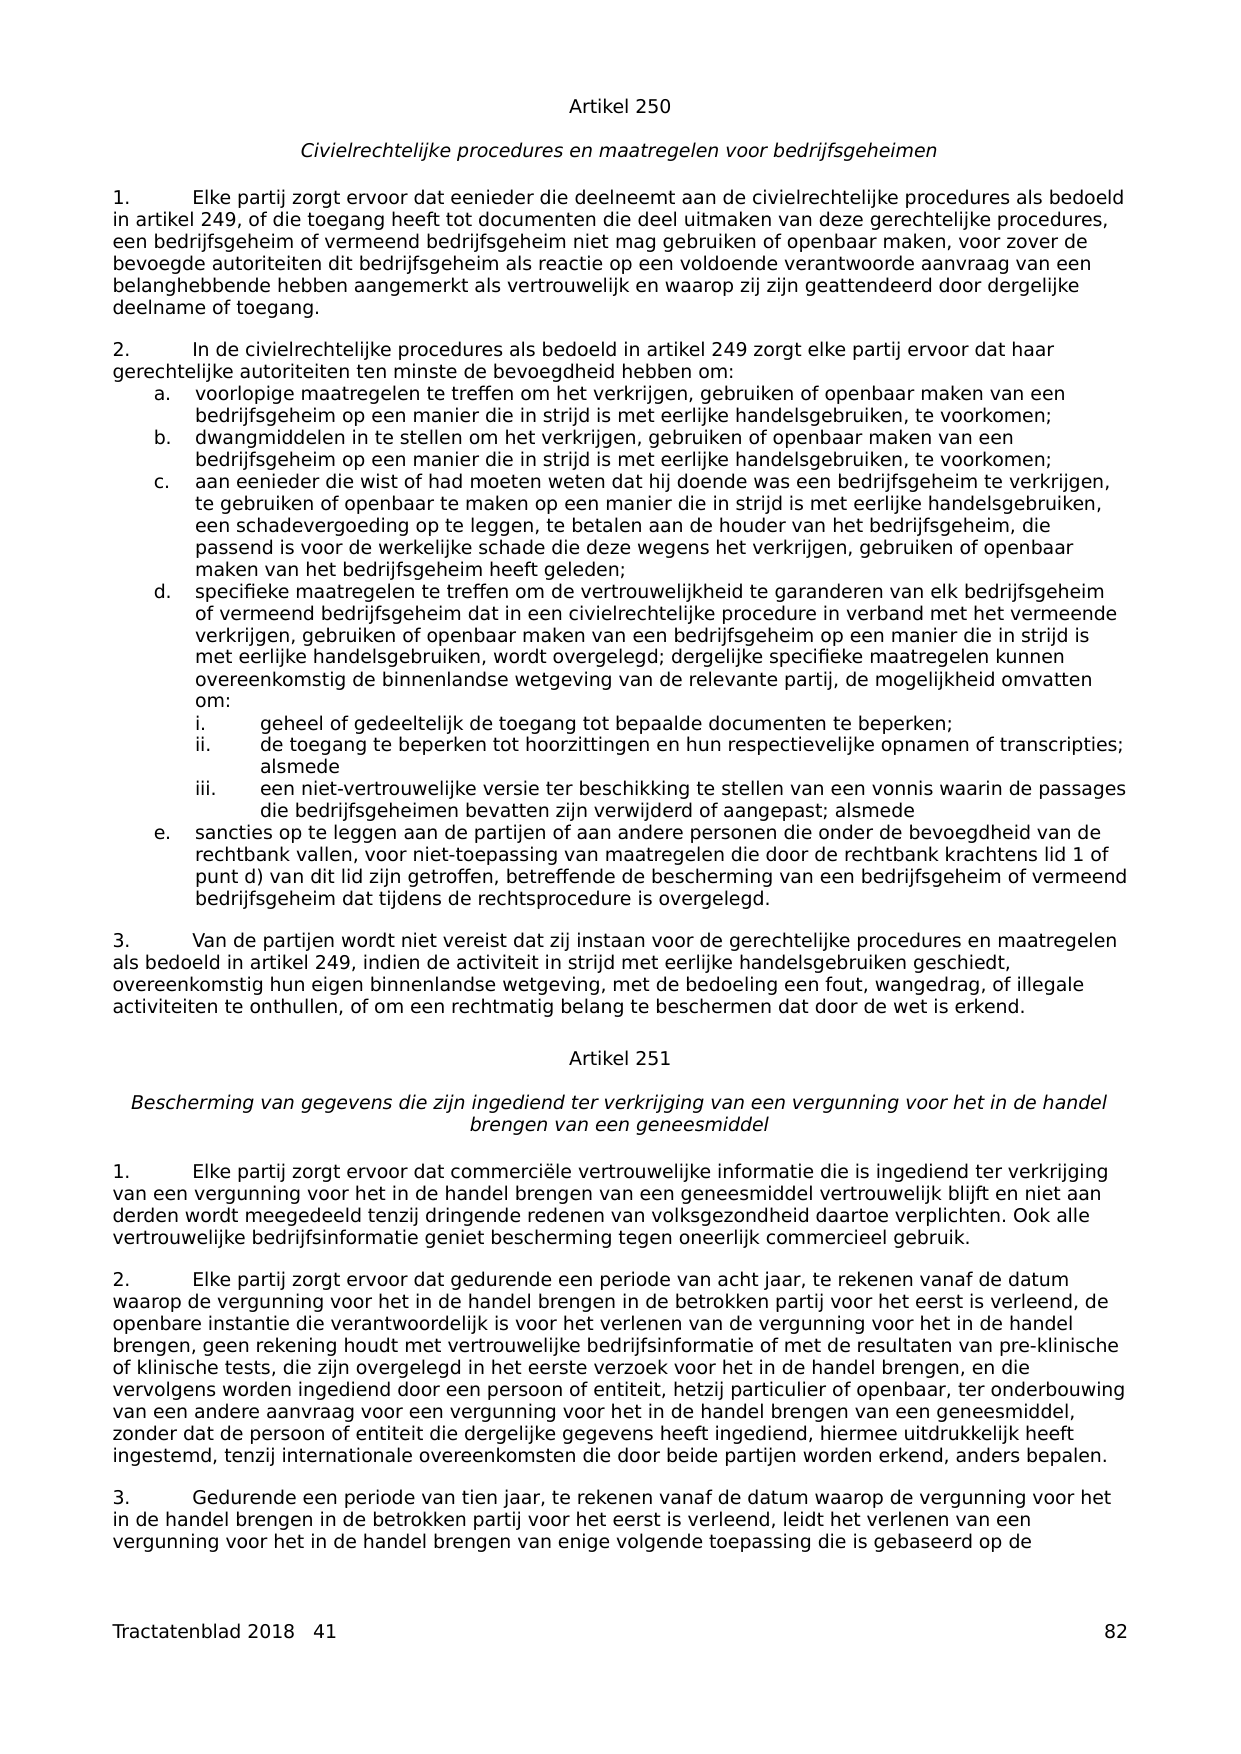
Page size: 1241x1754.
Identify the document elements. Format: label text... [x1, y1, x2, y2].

text ii. de toegang te beperken tot hoorzittingen en hun respectievelijke opnamen of transcripties; alsmede [195, 734, 1128, 778]
text e. sancties op te leggen aan de partijen of aan andere personen die onder de bevoegdheid van de rechtbank vallen, voor niet-toepassing van maatregelen die door de rechtbank krachtens lid 1 of punt d) van dit lid zijn getroffen, betreffende de bescherming van een bedrijfsgeheim of vermeend bedrijfsgeheim dat tijdens de rechtsprocedure is overgelegd. [153, 822, 1128, 910]
text a. voorlopige maatregelen te treffen om het verkrijgen, gebruiken of openbaar maken van een bedrijfsgeheim op een manier die in strijd is met eerlijke handelsgebruiken, te voorkomen; [153, 383, 1128, 427]
text d. specifieke maatregelen te treffen om de vertrouwelijkheid te garanderen van elk bedrijfsgeheim of vermeend bedrijfsgeheim dat in een civielrechtelijke procedure in verband met het vermeende verkrijgen, gebruiken of openbaar maken van een bedrijfsgeheim op een manier die in strijd is met eerlijke handelsgebruiken, wordt overgelegd; dergelijke specifieke maatregelen kunnen overeenkomstig de binnenlandse wetgeving van de relevante partij, de mogelijkheid omvatten om: [153, 581, 1128, 712]
text c. aan eenieder die wist of had moeten weten dat hij doende was een bedrijfsgeheim te verkrijgen, te gebruiken of openbaar te maken op een manier die in strijd is met eerlijke handelsgebruiken, een schadevergoeding op te leggen, te betalen aan de houder van het bedrijfsgeheim, die passend is voor de werkelijke schade die deze wegens het verkrijgen, gebruiken of openbaar maken van het bedrijfsgeheim heeft geleden; [153, 471, 1128, 581]
text iii. een niet-vertrouwelijke versie ter beschikking te stellen van een vonnis waarin de passages die bedrijfsgeheimen bevatten zijn verwijderd of aangepast; alsmede [195, 778, 1128, 822]
text 3. Gedurende een periode van tien jaar, te rekenen vanaf de datum waarop de vergunning voor het in de handel brengen in de betrokken partij voor het eerst is verleend, leidt het verlenen van een vergunning voor het in de handel brengen van enige volgende toepassing die is gebaseerd op de [112, 1487, 1128, 1553]
text 1. Elke partij zorgt ervoor dat commerciële vertrouwelijke informatie die is ingediend ter verkrijging van een vergunning voor het in de handel brengen van een geneesmiddel vertrouwelijk blijft en niet aan derden wordt meegedeeld tenzij dringende redenen van volksgezondheid daartoe verplichten. Ook alle vertrouwelijke bedrijfsinformatie geniet bescherming tegen oneerlijk commercieel gebruik. [112, 1161, 1128, 1249]
text 3. Van de partijen wordt niet vereist dat zij instaan voor de gerechtelijke procedures en maatregelen als bedoeld in artikel 249, indien de activiteit in strijd met eerlijke handelsgebruiken geschiedt, overeenkomstig hun eigen binnenlandse wetgeving, met de bedoeling een fout, wangedrag, of illegale activiteiten te onthullen, of om een rechtmatig belang te beschermen dat door de wet is erkend. [112, 930, 1128, 1018]
text 2. In de civielrechtelijke procedures als bedoeld in artikel 249 zorgt elke partij ervoor dat haar gerechtelijke autoriteiten ten minste de bevoegdheid hebben om: [112, 339, 1128, 383]
text 2. Elke partij zorgt ervoor dat gedurende een periode van acht jaar, te rekenen vanaf de datum waarop de vergunning voor het in de handel brengen in de betrokken partij voor het eerst is verleend, de openbare instantie die verantwoordelijk is voor het verlenen van de vergunning voor het in de handel brengen, geen rekening houdt met vertrouwelijke bedrijfsinformatie of met de resultaten van pre-klinische of klinische tests, die zijn overgelegd in het eerste verzoek voor het in de handel brengen, en die vervolgens worden ingediend door een persoon of entiteit, hetzij particulier of openbaar, ter onderbouwing van een andere aanvraag voor een vergunning voor het in de handel brengen van een geneesmiddel, zonder dat de persoon of entiteit die dergelijke gegevens heeft ingediend, hiermee uitdrukkelijk heeft ingestemd, tenzij internationale overeenkomsten die door beide partijen worden erkend, anders bepalen. [112, 1269, 1128, 1467]
text b. dwangmiddelen in te stellen om het verkrijgen, gebruiken of openbaar maken van een bedrijfsgeheim op een manier die in strijd is met eerlijke handelsgebruiken, te voorkomen; [153, 427, 1128, 471]
subtitle Artikel 251 Bescherming van gegevens die zijn ingediend ter verkrijging van een vergunning voor het in de handel brengen van een geneesmiddel [112, 1048, 1128, 1136]
text i. geheel of gedeeltelijk de toegang tot bepaalde documenten te beperken; [195, 712, 1128, 734]
subtitle Artikel 250 Civielrechtelijke procedures en maatregelen voor bedrijfsgeheimen [112, 96, 1128, 162]
text 1. Elke partij zorgt ervoor dat eenieder die deelneemt aan de civielrechtelijke procedures als bedoeld in artikel 249, of die toegang heeft tot documenten die deel uitmaken van deze gerechtelijke procedures, een bedrijfsgeheim of vermeend bedrijfsgeheim niet mag gebruiken of openbaar maken, voor zover de bevoegde autoriteiten dit bedrijfsgeheim als reactie op een voldoende verantwoorde aanvraag van een belanghebbende hebben aangemerkt als vertrouwelijk en waarop zij zijn geattendeerd door dergelijke deelname of toegang. [112, 187, 1128, 319]
